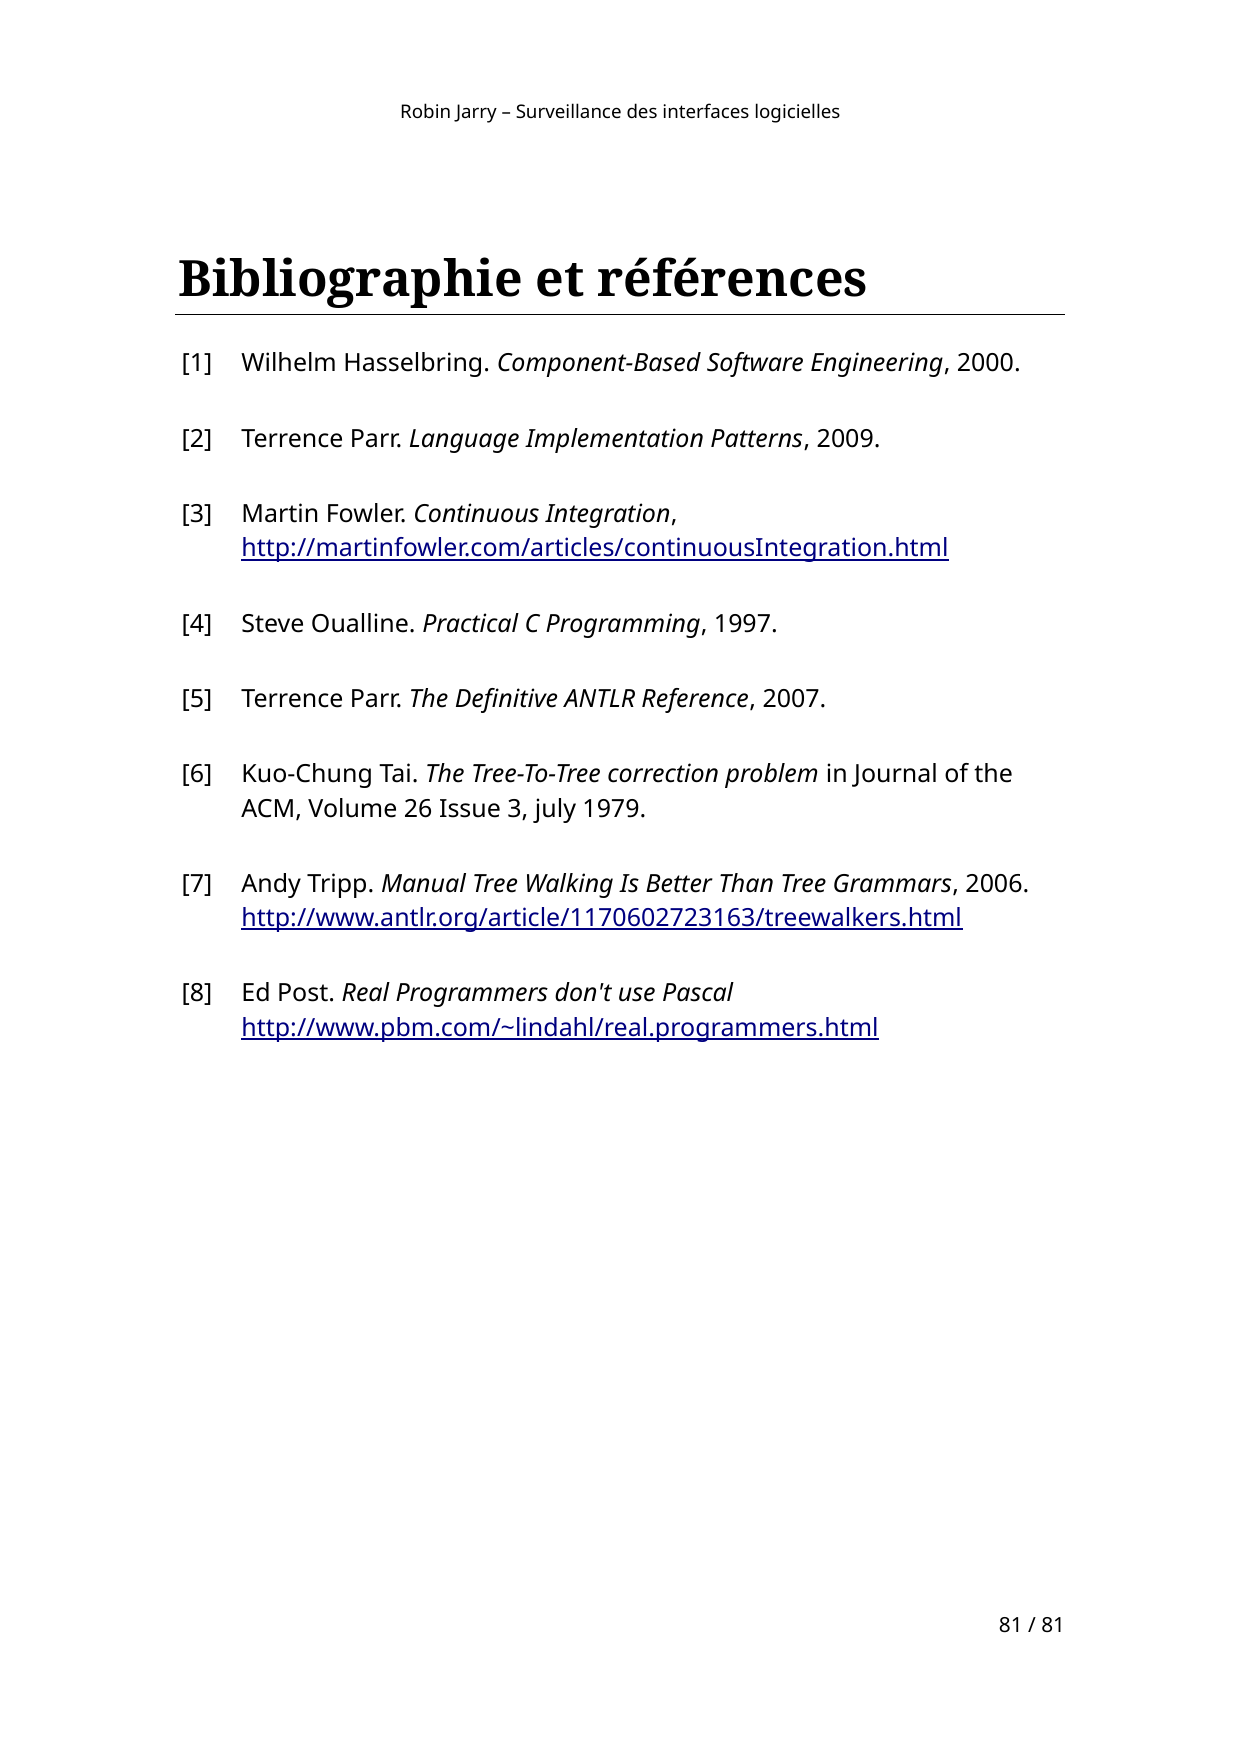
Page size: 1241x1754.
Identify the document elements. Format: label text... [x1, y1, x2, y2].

table_header Wilhelm Hasselbring. Component-Based Software Engineering, 2000. [235, 339, 1065, 414]
table_cell Kuo-Chung Tai. The Tree-To-Tree correction problem in Journal of the ACM, Volume 26 Issue 3, july 1979. [235, 750, 1065, 860]
table_cell Steve Oualline. Practical C Programming, 1997. [235, 599, 1065, 675]
table_cell Andy Tripp. Manual Tree Walking Is Better Than Tree Grammars, 2006. http://www.antlr.org/article/1170602723163/treewalkers.html [235, 860, 1065, 969]
table_cell [7] [175, 860, 235, 969]
table_cell [3] [175, 490, 235, 599]
table_cell [2] [175, 415, 235, 490]
table_cell [6] [175, 750, 235, 860]
table_cell Terrence Parr. The Definitive ANTLR Reference, 2007. [235, 675, 1065, 750]
table_cell [8] [175, 969, 235, 1079]
table_cell Terrence Parr. Language Implementation Patterns, 2009. [235, 415, 1065, 490]
table_cell [4] [175, 599, 235, 675]
table_cell Martin Fowler. Continuous Integration, http://martinfowler.com/articles/continuousIntegration.html [235, 490, 1065, 599]
table_cell [5] [175, 675, 235, 750]
table_cell Ed Post. Real Programmers don't use Pascal http://www.pbm.com/~lindahl/real.programmers.html [235, 969, 1065, 1079]
subtitle Bibliographie et références [175, 240, 1065, 314]
table_header [1] [175, 339, 235, 414]
